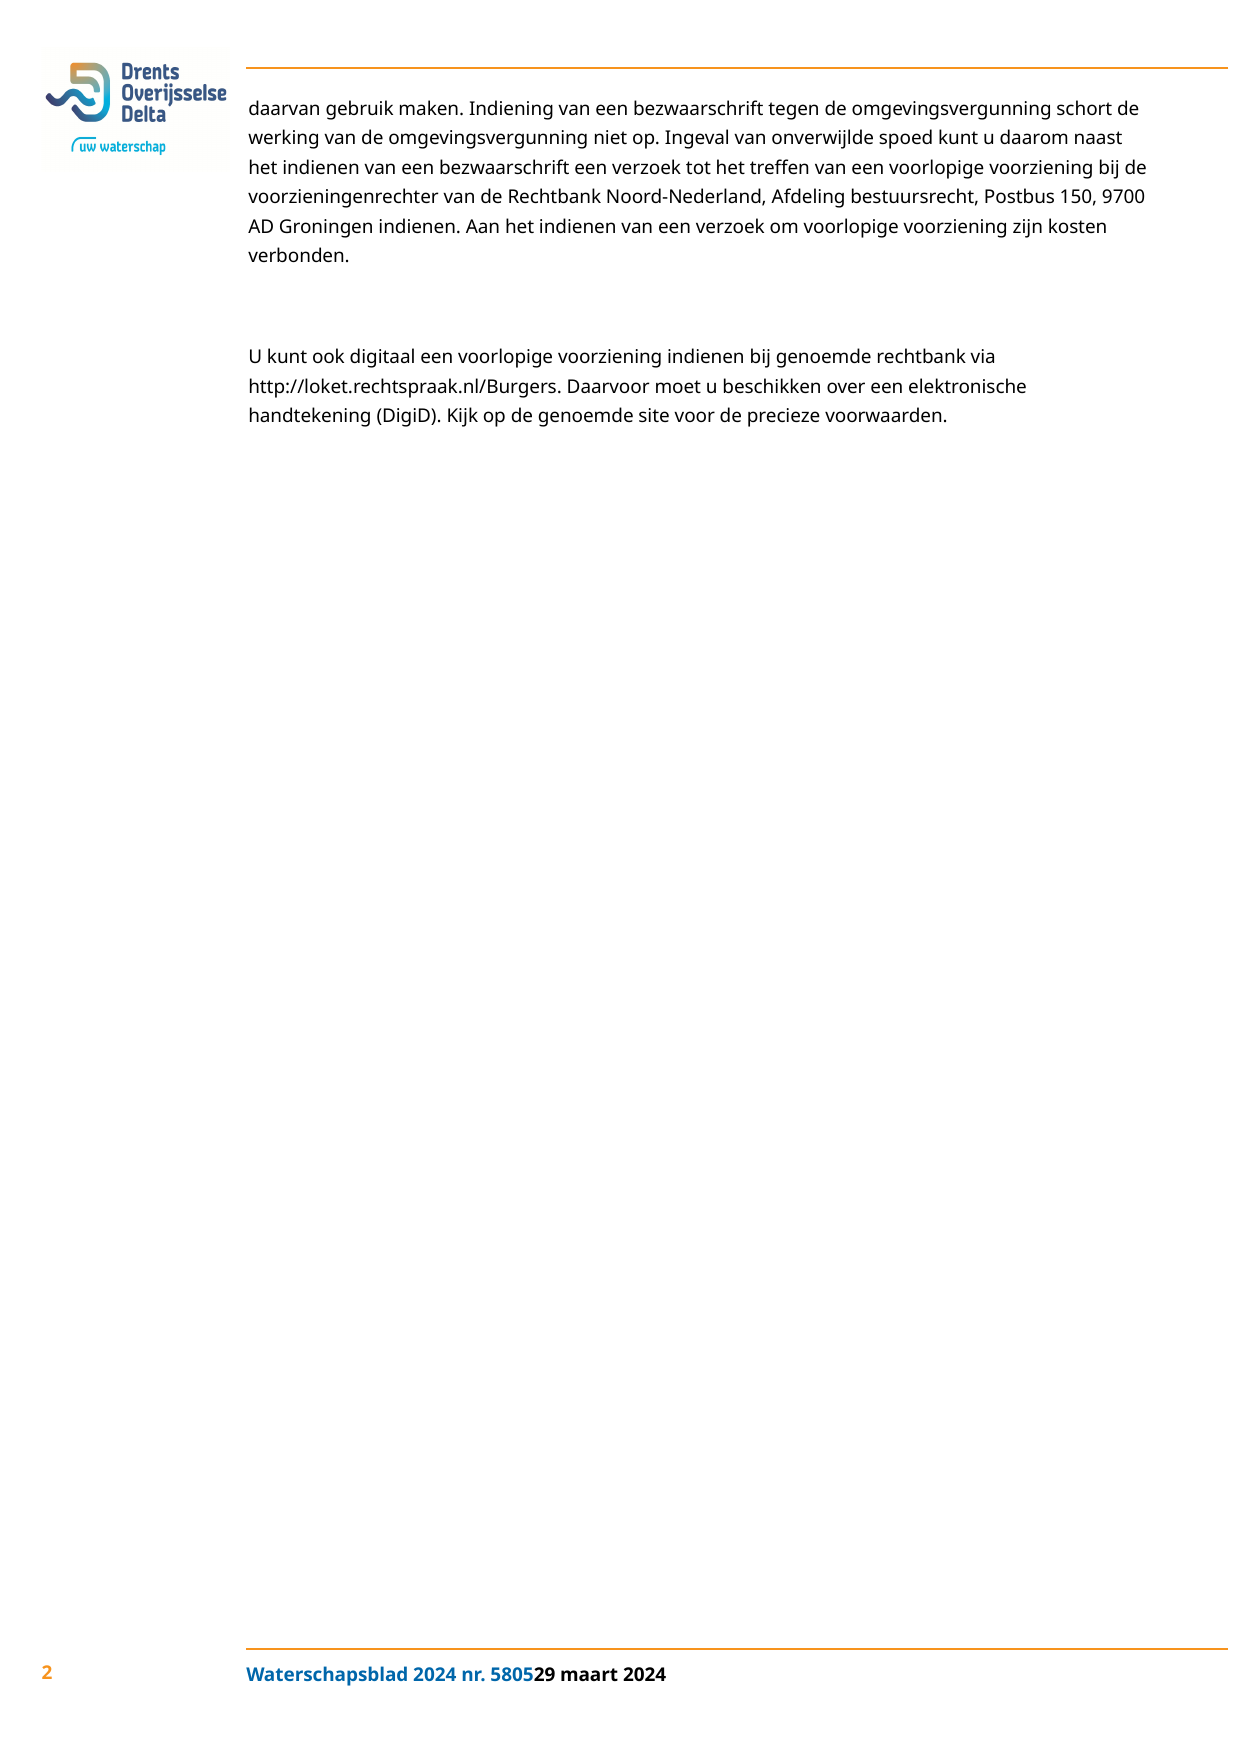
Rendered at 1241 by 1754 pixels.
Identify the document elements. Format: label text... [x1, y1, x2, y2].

picture [41, 47, 231, 172]
text daarvan gebruik maken. Indiening van een bezwaarschrift tegen de omgevingsvergunning schort de werking van de omgevingsvergunning niet op. Ingeval van onverwijlde spoed kunt u daarom naast het indienen van een bezwaarschrift een verzoek tot het treffen van een voorlopige voorziening bij de voorzieningenrechter van de Rechtbank Noord-Nederland, Afdeling bestuursrecht, Postbus 150, 9700 AD Groningen indienen. Aan het indienen van een verzoek om voorlopige voorziening zijn kosten verbonden. [248, 95, 1152, 268]
text U kunt ook digitaal een voorlopige voorziening indienen bij genoemde rechtbank via http://loket.rechtspraak.nl/Burgers. Daarvoor moet u beschikken over een elektronische handtekening (DigiD). Kijk op de genoemde site voor de precieze voorwaarden. [248, 343, 1152, 428]
